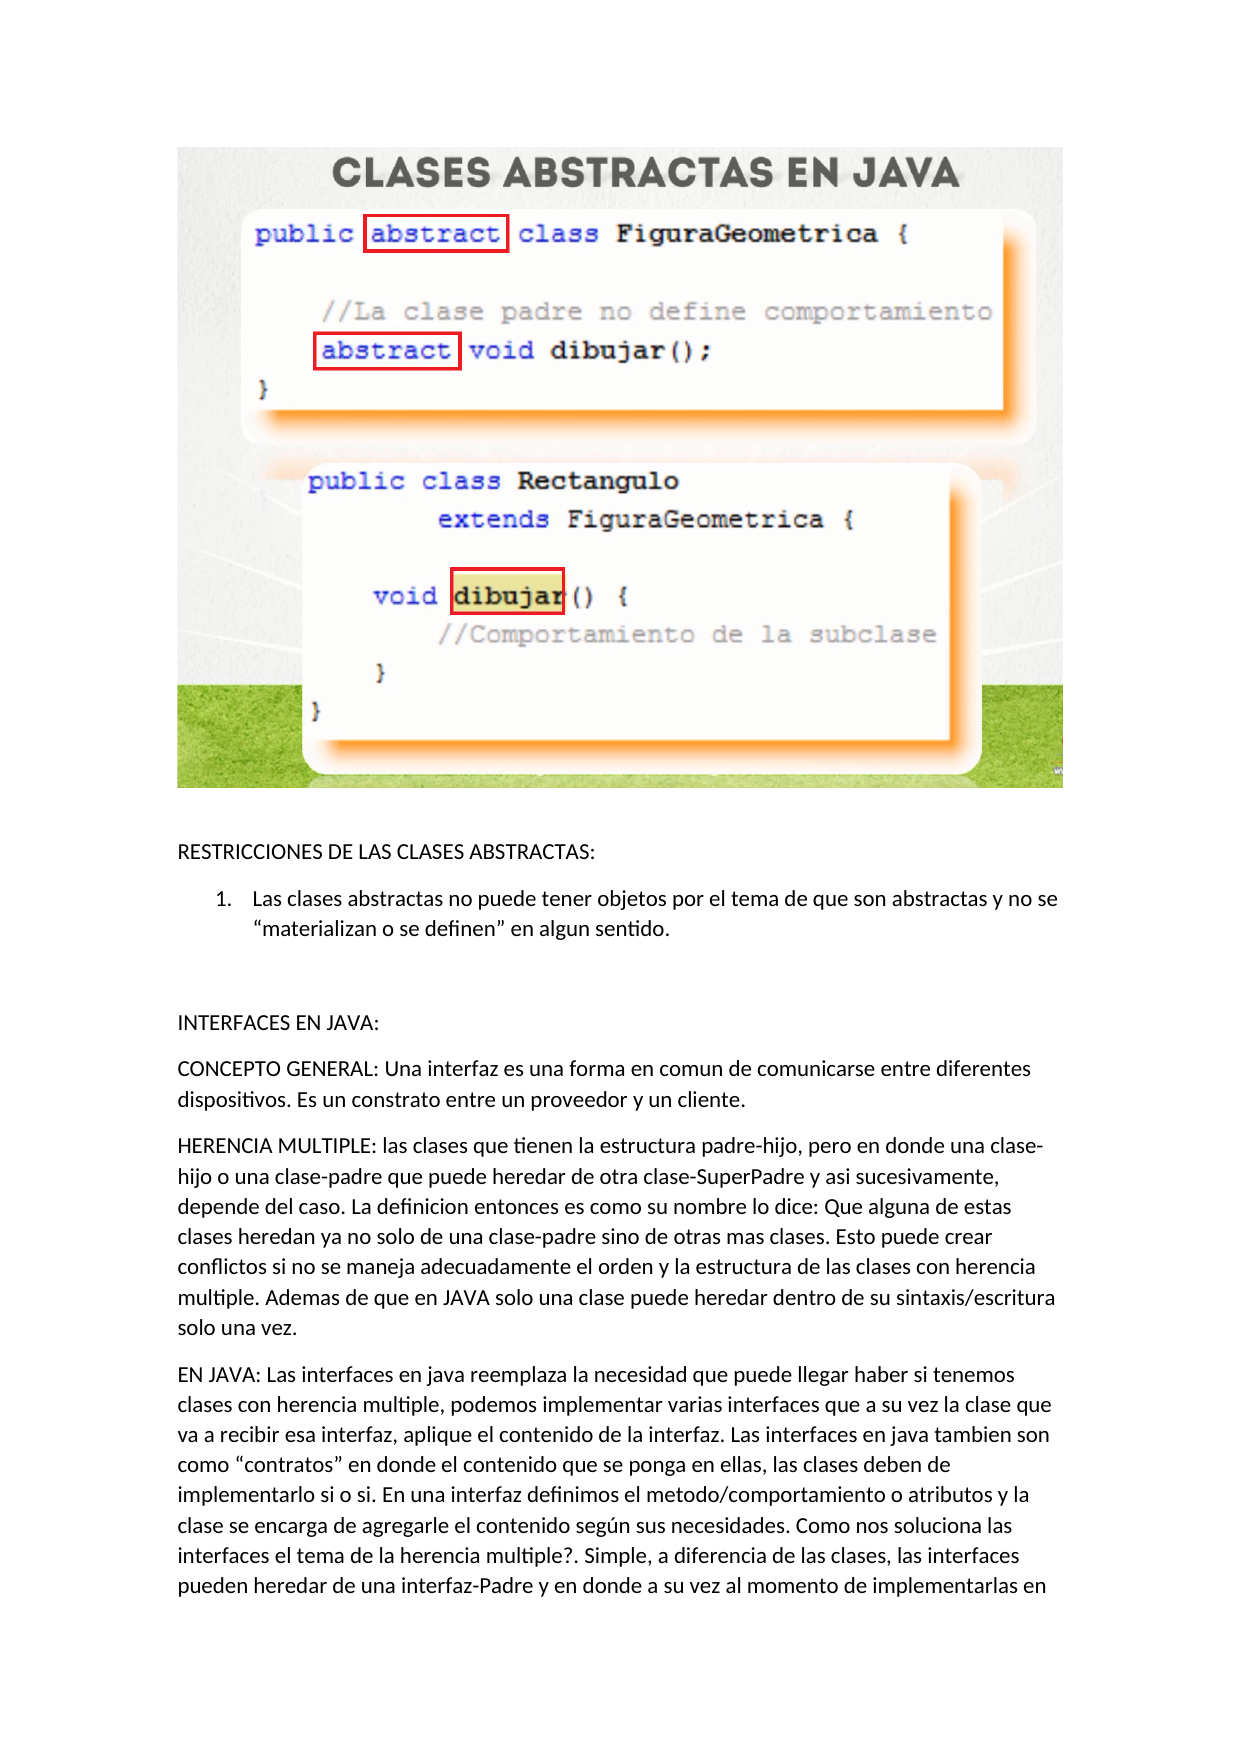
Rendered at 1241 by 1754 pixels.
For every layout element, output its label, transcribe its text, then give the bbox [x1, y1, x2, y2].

list Las clases abstractas no puede tener objetos por el tema de que son abstractas y no se “materializan o se definen” en algun sentido. [215, 884, 1063, 942]
text RESTRICCIONES DE LAS CLASES ABSTRACTAS: [177, 837, 1063, 865]
text EN JAVA: Las interfaces en java reemplaza la necesidad que puede llegar haber si tenemos clases con herencia multiple, podemos implementar varias interfaces que a su vez la clase que va a recibir esa interfaz, aplique el contenido de la interfaz. Las interfaces en java tambien son como “contratos” en donde el contenido que se ponga en ellas, las clases deben de implementarlo si o si. En una interfaz definimos el metodo/comportamiento o atributos y la clase se encarga de agregarle el contenido según sus necesidades. Como nos soluciona las interfaces el tema de la herencia multiple?. Simple, a diferencia de las clases, las interfaces pueden heredar de una interfaz-Padre y en donde a su vez al momento de implementarlas en [177, 1360, 1063, 1599]
text INTERFACES EN JAVA: [177, 1008, 1063, 1036]
text HERENCIA MULTIPLE: las clases que tienen la estructura padre-hijo, pero en donde una clase-hijo o una clase-padre que puede heredar de otra clase-SuperPadre y asi sucesivamente, depende del caso. La definicion entonces es como su nombre lo dice: Que alguna de estas clases heredan ya no solo de una clase-padre sino de otras mas clases. Esto puede crear conflictos si no se maneja adecuadamente el orden y la estructura de las clases con herencia multiple. Ademas de que en JAVA solo una clase puede heredar dentro de su sintaxis/escritura solo una vez. [177, 1132, 1063, 1341]
text CONCEPTO GENERAL: Una interfaz es una forma en comun de comunicarse entre diferentes dispositivos. Es un constrato entre un proveedor y un cliente. [177, 1054, 1063, 1113]
